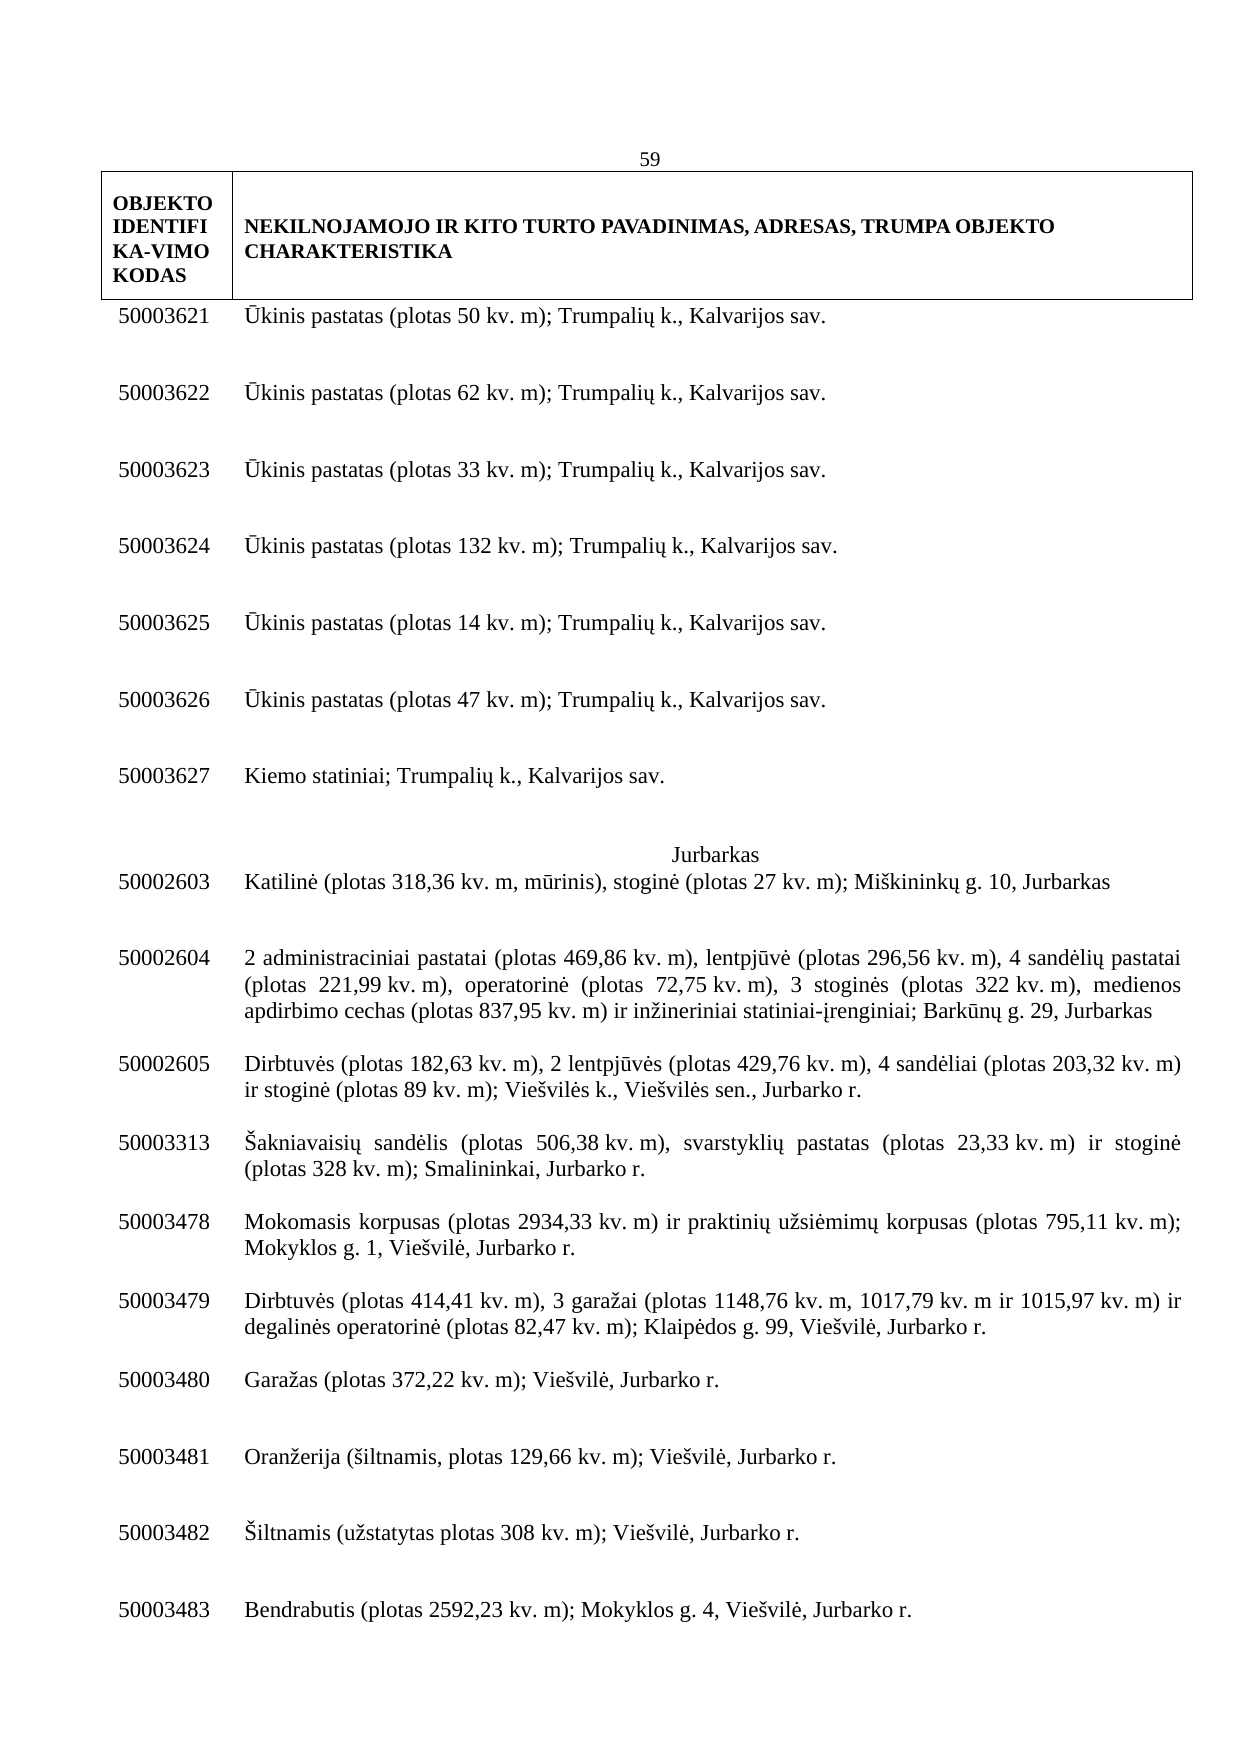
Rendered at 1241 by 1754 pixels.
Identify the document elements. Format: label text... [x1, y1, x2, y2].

table_cell Kiemo statiniai; Trumpalių k., Kalvarijos sav. [233, 763, 1192, 813]
table_cell Dirbtuvės (plotas 414,41 kv. m), 3 garažai (plotas 1148,76 kv. m, 1017,79 kv. m ir 1015,97 kv. m) ir degalinės operatorinė (plotas 82,47 kv. m); Klaipėdos g. 99, Viešvilė, Jurbarko r. [233, 1287, 1192, 1340]
table_cell 50003622 [101, 379, 233, 429]
table_cell 50003483 [101, 1596, 233, 1646]
table_cell [101, 430, 1198, 456]
table_cell [101, 1261, 1198, 1287]
table_cell [1193, 1443, 1198, 1493]
table_cell [101, 1103, 1198, 1129]
table_cell [101, 1646, 1198, 1673]
table_cell [101, 841, 233, 868]
table_cell [1193, 1050, 1198, 1102]
table_cell 50003627 [101, 763, 233, 813]
table_cell [1193, 1366, 1198, 1416]
table_cell 50003625 [101, 609, 233, 659]
table_cell [1193, 379, 1198, 429]
table_cell Ūkinis pastatas (plotas 14 kv. m); Trumpalių k., Kalvarijos sav. [233, 609, 1192, 659]
table_cell 50003624 [101, 533, 233, 583]
table_cell Dirbtuvės (plotas 182,63 kv. m), 2 lentpjūvės (plotas 429,76 kv. m), 4 sandėliai (plotas 203,32 kv. m) ir stoginė (plotas 89 kv. m); Viešvilės k., Viešvilės sen., Jurbarko r. [233, 1050, 1192, 1102]
table_cell [1193, 533, 1198, 583]
table_cell 50003478 [101, 1208, 233, 1261]
table_cell [1193, 609, 1198, 659]
table_cell Jurbarkas [233, 841, 1198, 868]
table_cell [101, 1493, 1198, 1519]
table_cell Garažas (plotas 372,22 kv. m); Viešvilė, Jurbarko r. [233, 1366, 1192, 1416]
table_cell 50003623 [101, 456, 233, 506]
table_cell [101, 1570, 1198, 1596]
table_cell [101, 918, 1198, 944]
table_cell [101, 736, 1198, 763]
table_cell [101, 1182, 1198, 1208]
table_cell 50003481 [101, 1443, 233, 1493]
table_cell Šakniavaisių sandėlis (plotas 506,38 kv. m), svarstyklių pastatas (plotas 23,33 kv. m) ir stoginė (plotas 328 kv. m); Smalininkai, Jurbarko r. [233, 1129, 1192, 1182]
table_cell 50003313 [101, 1129, 233, 1182]
table_cell 50003482 [101, 1519, 233, 1570]
table_cell [1193, 456, 1198, 506]
table_cell Katilinė (plotas 318,36 kv. m, mūrinis), stoginė (plotas 27 kv. m); Miškininkų g. 10, Jurbarkas [233, 868, 1192, 918]
table_cell [101, 1340, 1198, 1366]
table_cell Ūkinis pastatas (plotas 50 kv. m); Trumpalių k., Kalvarijos sav. [233, 303, 1192, 353]
table_cell [101, 583, 1198, 609]
table_cell [101, 1416, 1198, 1443]
table_cell 50003621 [101, 303, 233, 353]
table_cell [101, 1024, 1198, 1050]
table_cell 50003480 [101, 1366, 233, 1416]
table_cell Ūkinis pastatas (plotas 33 kv. m); Trumpalių k., Kalvarijos sav. [233, 456, 1192, 506]
table_cell [1193, 868, 1198, 918]
table_cell [101, 813, 1198, 839]
table_cell [101, 353, 1198, 379]
table_cell Mokomasis korpusas (plotas 2934,33 kv. m) ir praktinių užsiėmimų korpusas (plotas 795,11 kv. m); Mokyklos g. 1, Viešvilė, Jurbarko r. [233, 1208, 1192, 1261]
table_cell [1193, 1287, 1198, 1340]
table_cell Šiltnamis (užstatytas plotas 308 kv. m); Viešvilė, Jurbarko r. [233, 1519, 1192, 1570]
table_cell 50002605 [101, 1050, 233, 1102]
table_cell [1193, 944, 1198, 1023]
table_cell [1193, 1519, 1198, 1570]
table_cell Bendrabutis (plotas 2592,23 kv. m); Mokyklos g. 4, Viešvilė, Jurbarko r. [233, 1596, 1192, 1646]
table_cell [1193, 686, 1198, 736]
table_cell [1193, 1208, 1198, 1261]
table_cell Ūkinis pastatas (plotas 132 kv. m); Trumpalių k., Kalvarijos sav. [233, 533, 1192, 583]
table_cell Ūkinis pastatas (plotas 47 kv. m); Trumpalių k., Kalvarijos sav. [233, 686, 1192, 736]
table_cell 50002604 [101, 944, 233, 1023]
table_cell [1193, 303, 1198, 353]
table_cell [101, 660, 1198, 686]
table_cell [101, 506, 1198, 533]
table_cell 2 administraciniai pastatai (plotas 469,86 kv. m), lentpjūvė (plotas 296,56 kv. m), 4 sandėlių pastatai (plotas 221,99 kv. m), operatorinė (plotas 72,75 kv. m), 3 stoginės (plotas 322 kv. m), medienos apdirbimo cechas (plotas 837,95 kv. m) ir inžineriniai statiniai-įrenginiai; Barkūnų g. 29, Jurbarkas [233, 944, 1192, 1023]
table_cell Oranžerija (šiltnamis, plotas 129,66 kv. m); Viešvilė, Jurbarko r. [233, 1443, 1192, 1493]
table_cell 50002603 [101, 868, 233, 918]
table_cell [1193, 1596, 1198, 1646]
table_cell [1193, 763, 1198, 813]
table_cell [1193, 1129, 1198, 1182]
table_cell 50003479 [101, 1287, 233, 1340]
table_cell Ūkinis pastatas (plotas 62 kv. m); Trumpalių k., Kalvarijos sav. [233, 379, 1192, 429]
table_cell 50003626 [101, 686, 233, 736]
